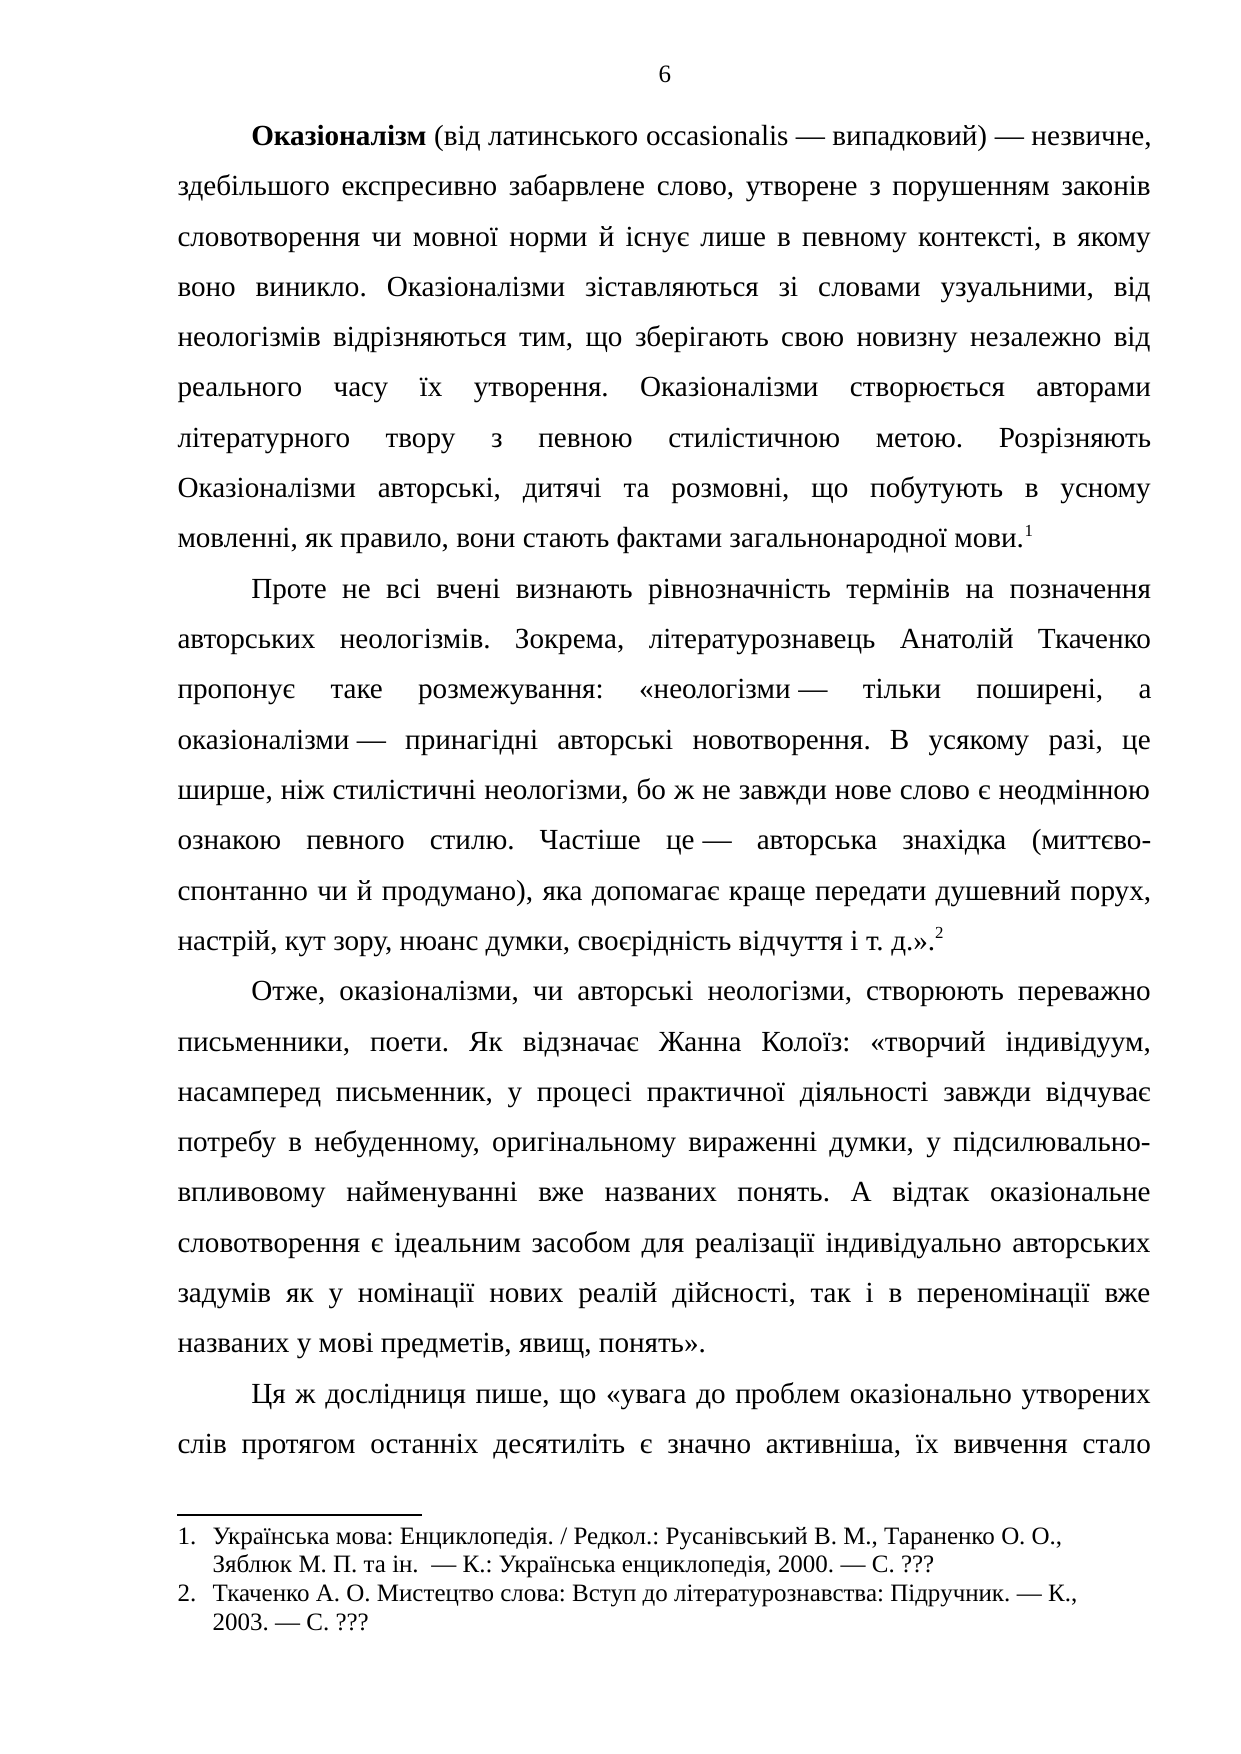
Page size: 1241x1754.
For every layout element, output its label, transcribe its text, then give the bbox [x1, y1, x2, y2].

text Українська мова: Енциклопедія. / Редкол.: Русанівський В. М., Тараненко О. О., Зяблюк М. П. та ін. — К.: Українська енциклопедія, 2000. — С. ??? [177, 1521, 1152, 1578]
text Ця ж дослідниця пише, що «увага до проблем оказіонально утворених слів протягом останніх десятиліть є значно активніша, їх вивчення стало [177, 1376, 1152, 1460]
text Проте не всі вчені визнають рівнозначність термінів на позначення авторських неологізмів. Зокрема, літературознавець Анатолій Ткаченко пропонує таке розмежування: «неологізми — тільки поширені, а оказіоналізми — принагідні авторські новотворення. В усякому разі, це ширше, ніж стилістичні неологізми, бо ж не завжди нове слово є неодмінною ознакою певного стилю. Частіше це — авторська знахідка (миттєво-спонтанно чи й продумано), яка допомагає краще передати душевний порух, настрій, кут зору, нюанс думки, своєрідність відчуття і т. д.». [177, 571, 1152, 957]
text Ткаченко А. О. Мистецтво слова: Вступ до літературознавства: Підручник. — К., 2003. — С. ??? [177, 1578, 1152, 1636]
text Оказіоналізм (від латинського occasionalis — випадковий) — незвичне, здебільшого експресивно забарвлене слово, утворене з порушенням законів словотворення чи мовної норми й існує лише в певному контексті, в якому воно виникло. Оказіоналізми зіставляються зі словами узуальними, від неологізмів відрізняються тим, що зберігають свою новизну незалежно від реального часу їх утворення. Оказіоналізми створюється авторами літературного твору з певною стилістичною метою. Розрізняють Оказіоналізми авторські, дитячі та розмовні, що побутують в усному мовленні, як правило, вони стають фактами загальнонародної мови. [177, 118, 1152, 554]
text Отже, оказіоналізми, чи авторські неологізми, створюють переважно письменники, поети. Як відзначає Жанна Колоїз: «творчий індивідуум, насамперед письменник, у процесі практичної діяльності завжди відчуває потребу в небуденному, оригінальному вираженні думки, у підсилювально-впливовому найменуванні вже названих понять. А відтак оказіональне словотворення є ідеальним засобом для реалізації індивідуально авторських задумів як у номінації нових реалій дійсності, так і в переномінації вже названих у мові предметів, явищ, понять». [177, 973, 1152, 1359]
